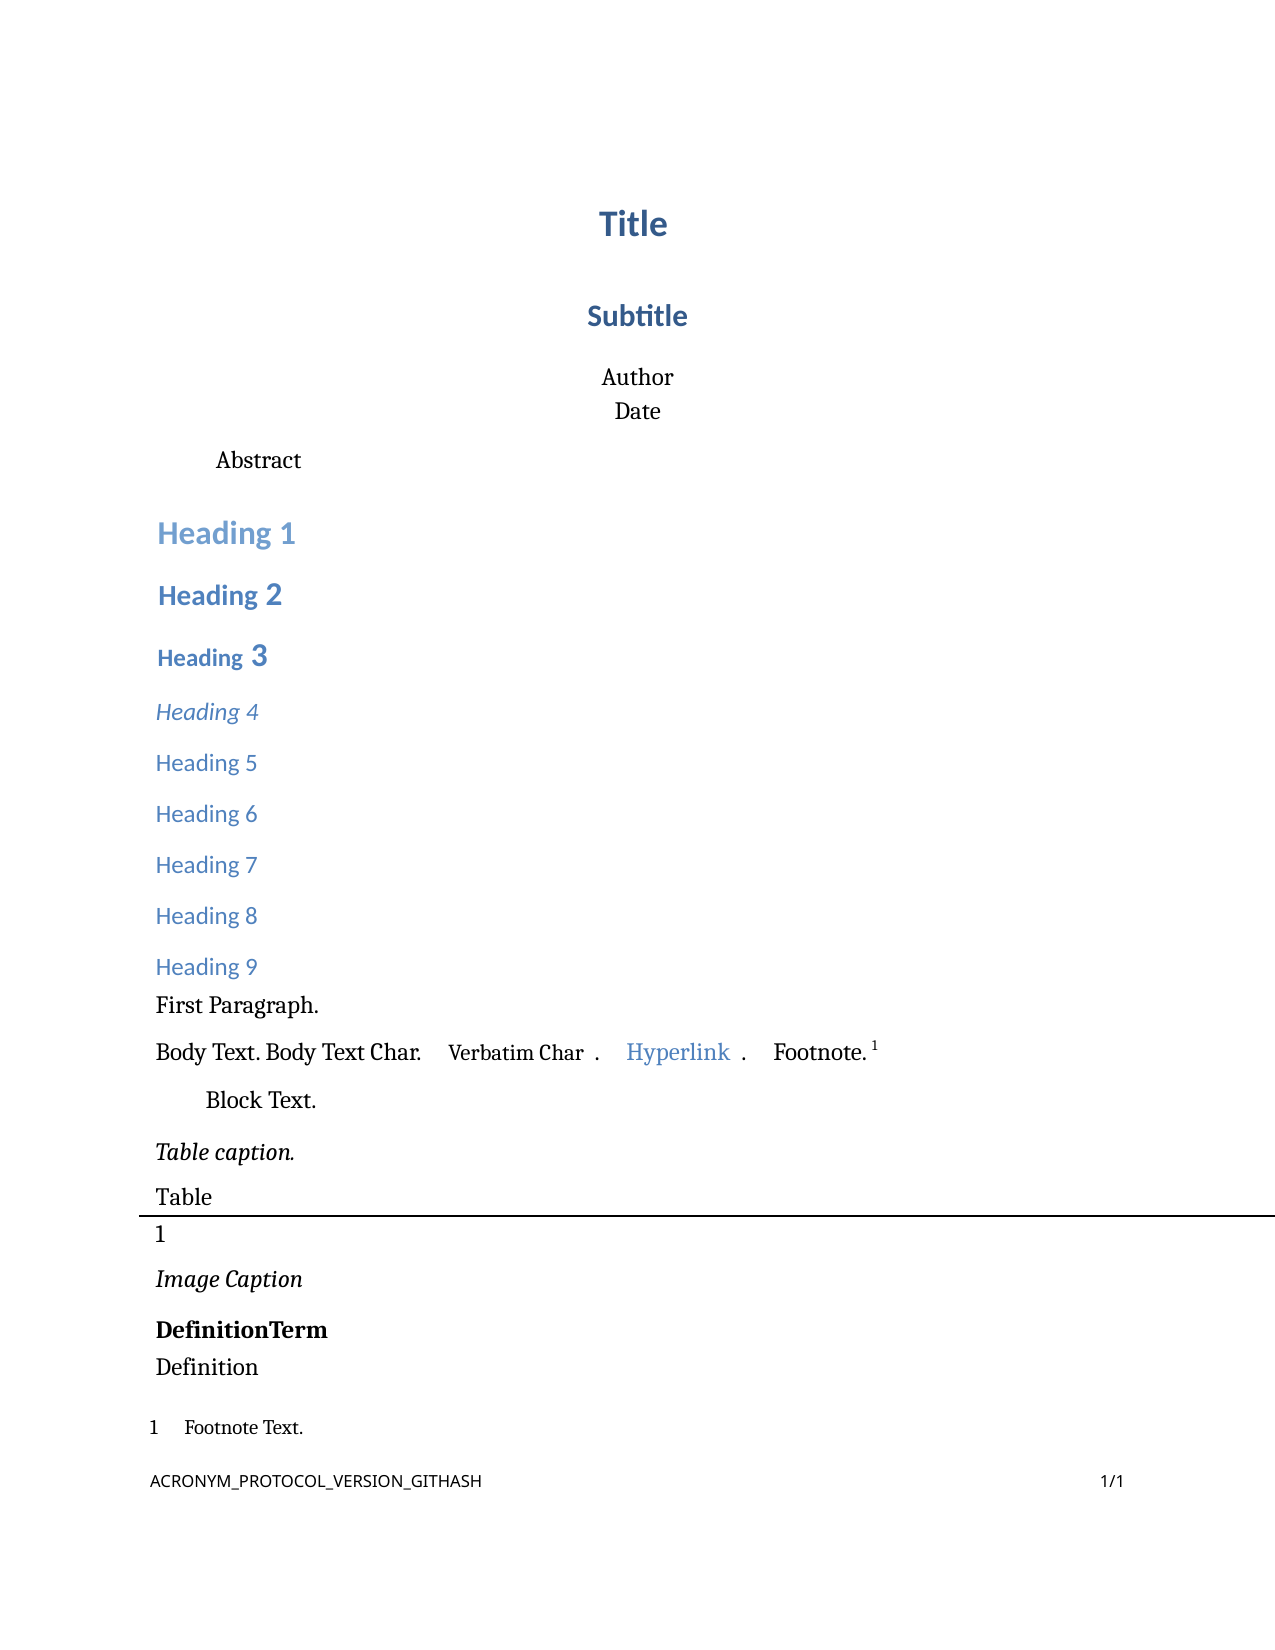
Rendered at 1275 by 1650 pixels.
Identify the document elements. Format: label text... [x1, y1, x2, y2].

text Abstract [209, 442, 1066, 476]
text DefinitionTerm [150, 1316, 1125, 1344]
text Definition [150, 1353, 1125, 1382]
subtitle Heading 3 [150, 634, 1125, 675]
subtitle Heading 2 [150, 573, 1125, 614]
subtitle Heading 1 [150, 512, 1125, 552]
text First Paragraph. [150, 991, 1125, 1020]
table_header Table [139, 1179, 1275, 1215]
text Block Text. [200, 1086, 1075, 1114]
subtitle Heading 5 [150, 747, 1125, 777]
text Image Caption [150, 1265, 1125, 1294]
text Date [150, 393, 1125, 427]
text Table caption. [150, 1137, 1125, 1166]
subtitle Heading 7 [150, 849, 1125, 880]
text Footnote Text. [150, 1416, 1125, 1440]
text Body Text. Body Text Char. Verbatim Char . Hyperlink . Footnote. [150, 1038, 1125, 1066]
title Title [150, 200, 1125, 246]
subtitle Heading 9 [150, 952, 1125, 982]
subtitle Subtitle [150, 296, 1125, 334]
table_cell 1 [139, 1217, 1275, 1253]
subtitle Heading 8 [150, 900, 1125, 931]
text Author [150, 359, 1125, 393]
subtitle Heading 6 [150, 798, 1125, 829]
subtitle Heading 4 [150, 696, 1125, 726]
